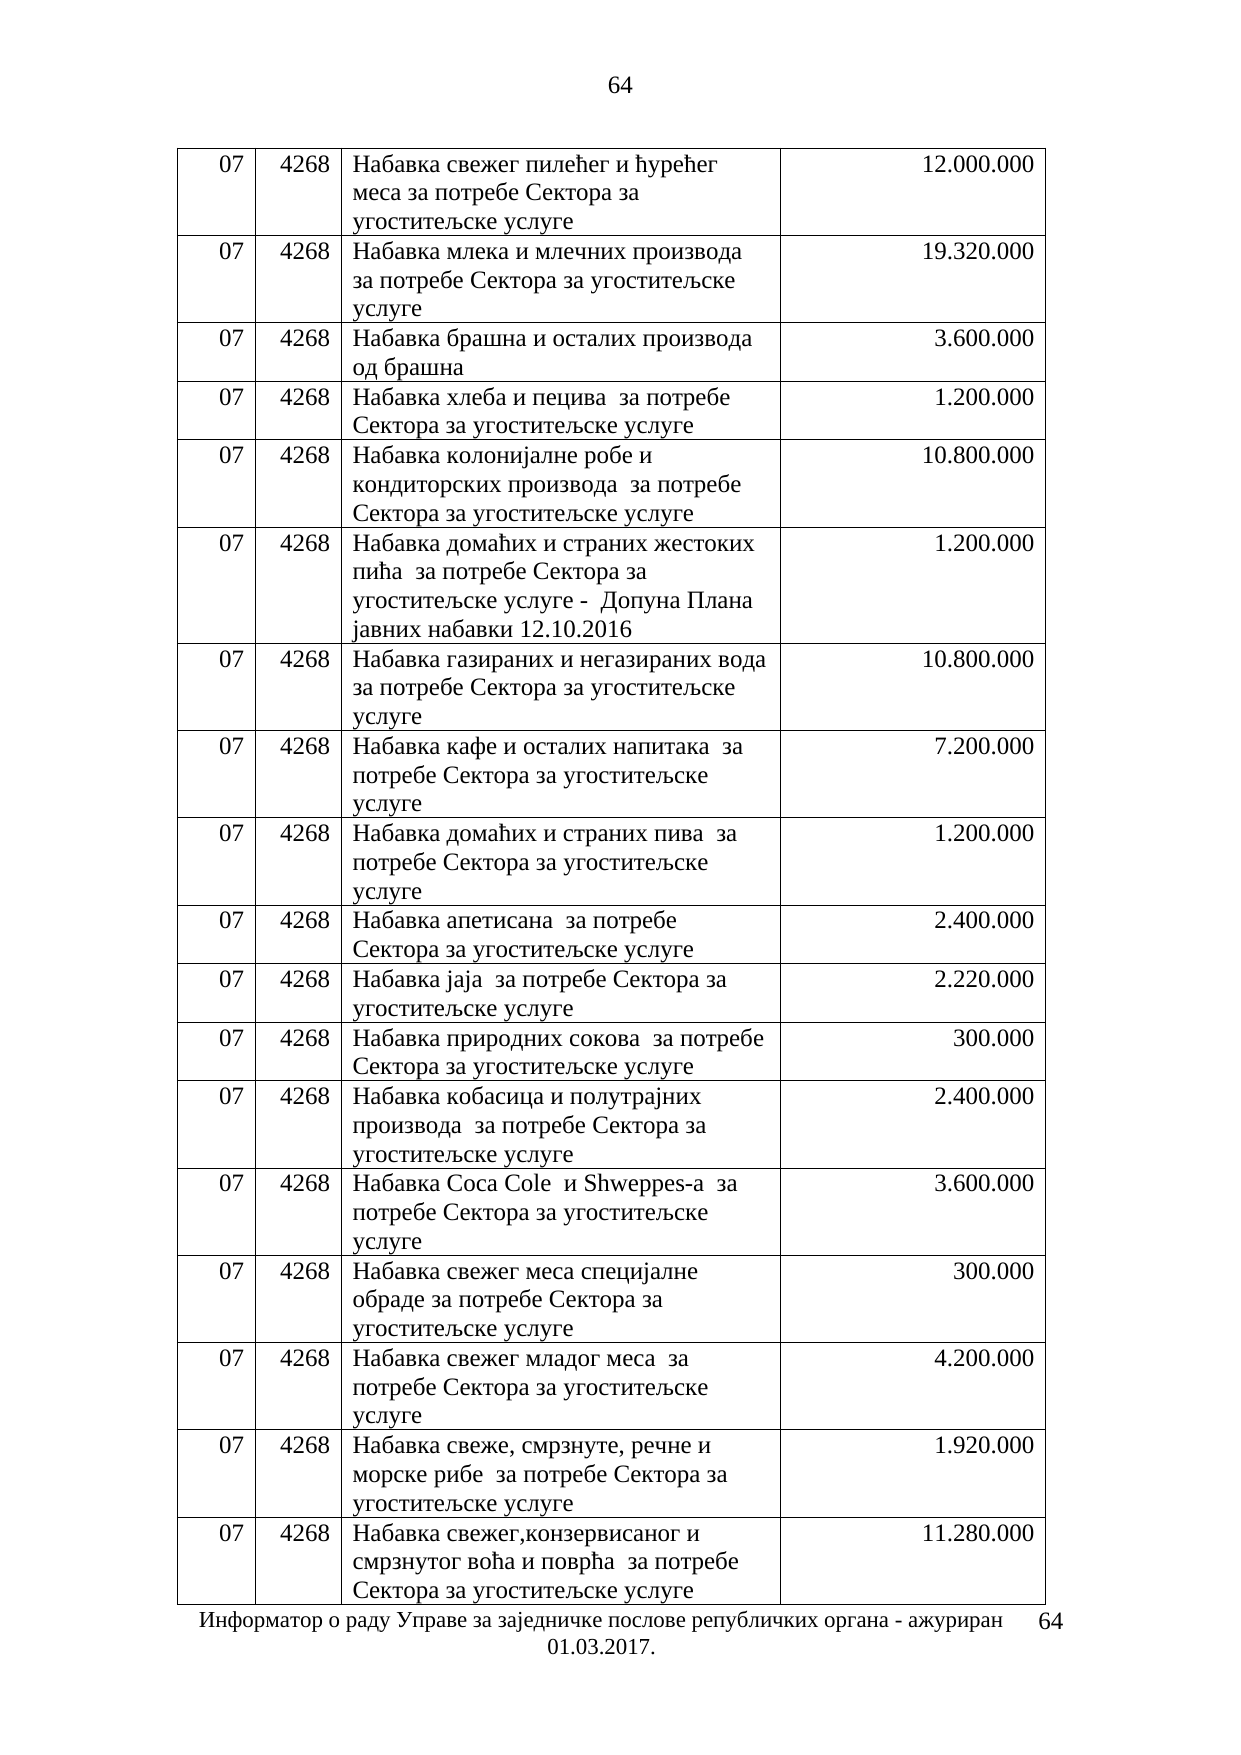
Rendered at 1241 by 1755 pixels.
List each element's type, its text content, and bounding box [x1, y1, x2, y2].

table_cell Набавка домаћих и страних пива за потребе Сектора за угоститељске услуге [342, 818, 780, 904]
table_cell 07 [178, 1343, 255, 1429]
table_cell 07 [178, 1023, 255, 1080]
table_cell 4268 [256, 149, 341, 235]
table_cell 07 [178, 1518, 255, 1604]
table_cell 4268 [256, 1169, 341, 1255]
table_cell 07 [178, 818, 255, 904]
table_cell 07 [178, 731, 255, 817]
table_cell 12.000.000 [781, 149, 1045, 235]
table_cell 300.000 [781, 1256, 1045, 1342]
table_cell 07 [178, 323, 255, 381]
table_cell Набавка кафе и осталих напитака за потребе Сектора за угоститељске услуге [342, 731, 780, 817]
table_cell 4.200.000 [781, 1343, 1045, 1429]
table_cell 07 [178, 528, 255, 643]
table_cell 4268 [256, 906, 341, 963]
table_cell 07 [178, 1430, 255, 1517]
table_cell 4268 [256, 382, 341, 439]
table_cell 4268 [256, 236, 341, 322]
table_cell 07 [178, 382, 255, 439]
table_cell Набавка свеже, смрзнуте, речне и морске рибе за потребе Сектора за угоститељске услуге [342, 1430, 780, 1517]
table_cell Набавка кобасица и полутрајних производа за потребе Сектора за угоститељске услуге [342, 1081, 780, 1167]
table_cell 4268 [256, 1518, 341, 1604]
table_cell 07 [178, 440, 255, 527]
table_cell Набавка свежег пилећег и ћурећег меса за потребе Сектора за угоститељске услуге [342, 149, 780, 235]
table_cell Набавка Coca Cole и Shweppes-a за потребе Сектора за угоститељске услуге [342, 1169, 780, 1255]
table_cell 1.200.000 [781, 382, 1045, 439]
table_cell 1.200.000 [781, 528, 1045, 643]
table_cell 07 [178, 236, 255, 322]
table_cell 4268 [256, 964, 341, 1022]
table_cell 1.200.000 [781, 818, 1045, 904]
table_cell Набавка свежег,конзервисаног и смрзнутог воћа и поврћа за потребе Сектора за угоститељске услуге [342, 1518, 780, 1604]
table_cell 1.920.000 [781, 1430, 1045, 1517]
table_cell 19.320.000 [781, 236, 1045, 322]
table_cell Набавка свежег меса специјалне обраде за потребе Сектора за угоститељске услуге [342, 1256, 780, 1342]
table_cell 07 [178, 964, 255, 1022]
table_cell 4268 [256, 644, 341, 730]
table_cell 4268 [256, 323, 341, 381]
table_cell 3.600.000 [781, 323, 1045, 381]
table_cell 4268 [256, 1023, 341, 1080]
table_cell 2.400.000 [781, 1081, 1045, 1167]
table_cell 10.800.000 [781, 644, 1045, 730]
table_cell 11.280.000 [781, 1518, 1045, 1604]
table_cell 300.000 [781, 1023, 1045, 1080]
table_cell Набавка природних сокова за потребе Сектора за угоститељске услуге [342, 1023, 780, 1080]
table_cell 3.600.000 [781, 1169, 1045, 1255]
table_cell Набавка брашна и осталих производа од брашна [342, 323, 780, 381]
table_cell 4268 [256, 1081, 341, 1167]
table_cell 4268 [256, 818, 341, 904]
table_cell 4268 [256, 440, 341, 527]
table_cell Набавка јаја за потребе Сектора за угоститељске услуге [342, 964, 780, 1022]
table_cell 2.400.000 [781, 906, 1045, 963]
table_cell Набавка хлеба и пецива за потребе Сектора за угоститељске услуге [342, 382, 780, 439]
table_cell 4268 [256, 731, 341, 817]
table_cell 07 [178, 149, 255, 235]
table_cell 4268 [256, 528, 341, 643]
table_cell 2.220.000 [781, 964, 1045, 1022]
table_cell Набавка газираних и негазираних вода за потребе Сектора за угоститељске услуге [342, 644, 780, 730]
table_cell Набавка колонијалне робе и кондиторских производа за потребе Сектора за угоститељске услуге [342, 440, 780, 527]
table_cell 07 [178, 1169, 255, 1255]
table_cell 07 [178, 1256, 255, 1342]
table_cell 4268 [256, 1256, 341, 1342]
table_cell Набавка апетисана за потребе Сектора за угоститељске услуге [342, 906, 780, 963]
table_cell 10.800.000 [781, 440, 1045, 527]
table_cell 4268 [256, 1343, 341, 1429]
table_cell 07 [178, 906, 255, 963]
table_cell Набавка домаћих и страних жестоких пића за потребе Сектора за угоститељске услуге - Допуна Плана јавних набавки 12.10.2016 [342, 528, 780, 643]
table_cell Набавка свежег младог меса за потребе Сектора за угоститељске услуге [342, 1343, 780, 1429]
table_cell 7.200.000 [781, 731, 1045, 817]
table_cell 07 [178, 644, 255, 730]
table_cell Набавка млека и млечних производа за потребе Сектора за угоститељске услуге [342, 236, 780, 322]
table_cell 07 [178, 1081, 255, 1167]
table_cell 4268 [256, 1430, 341, 1517]
